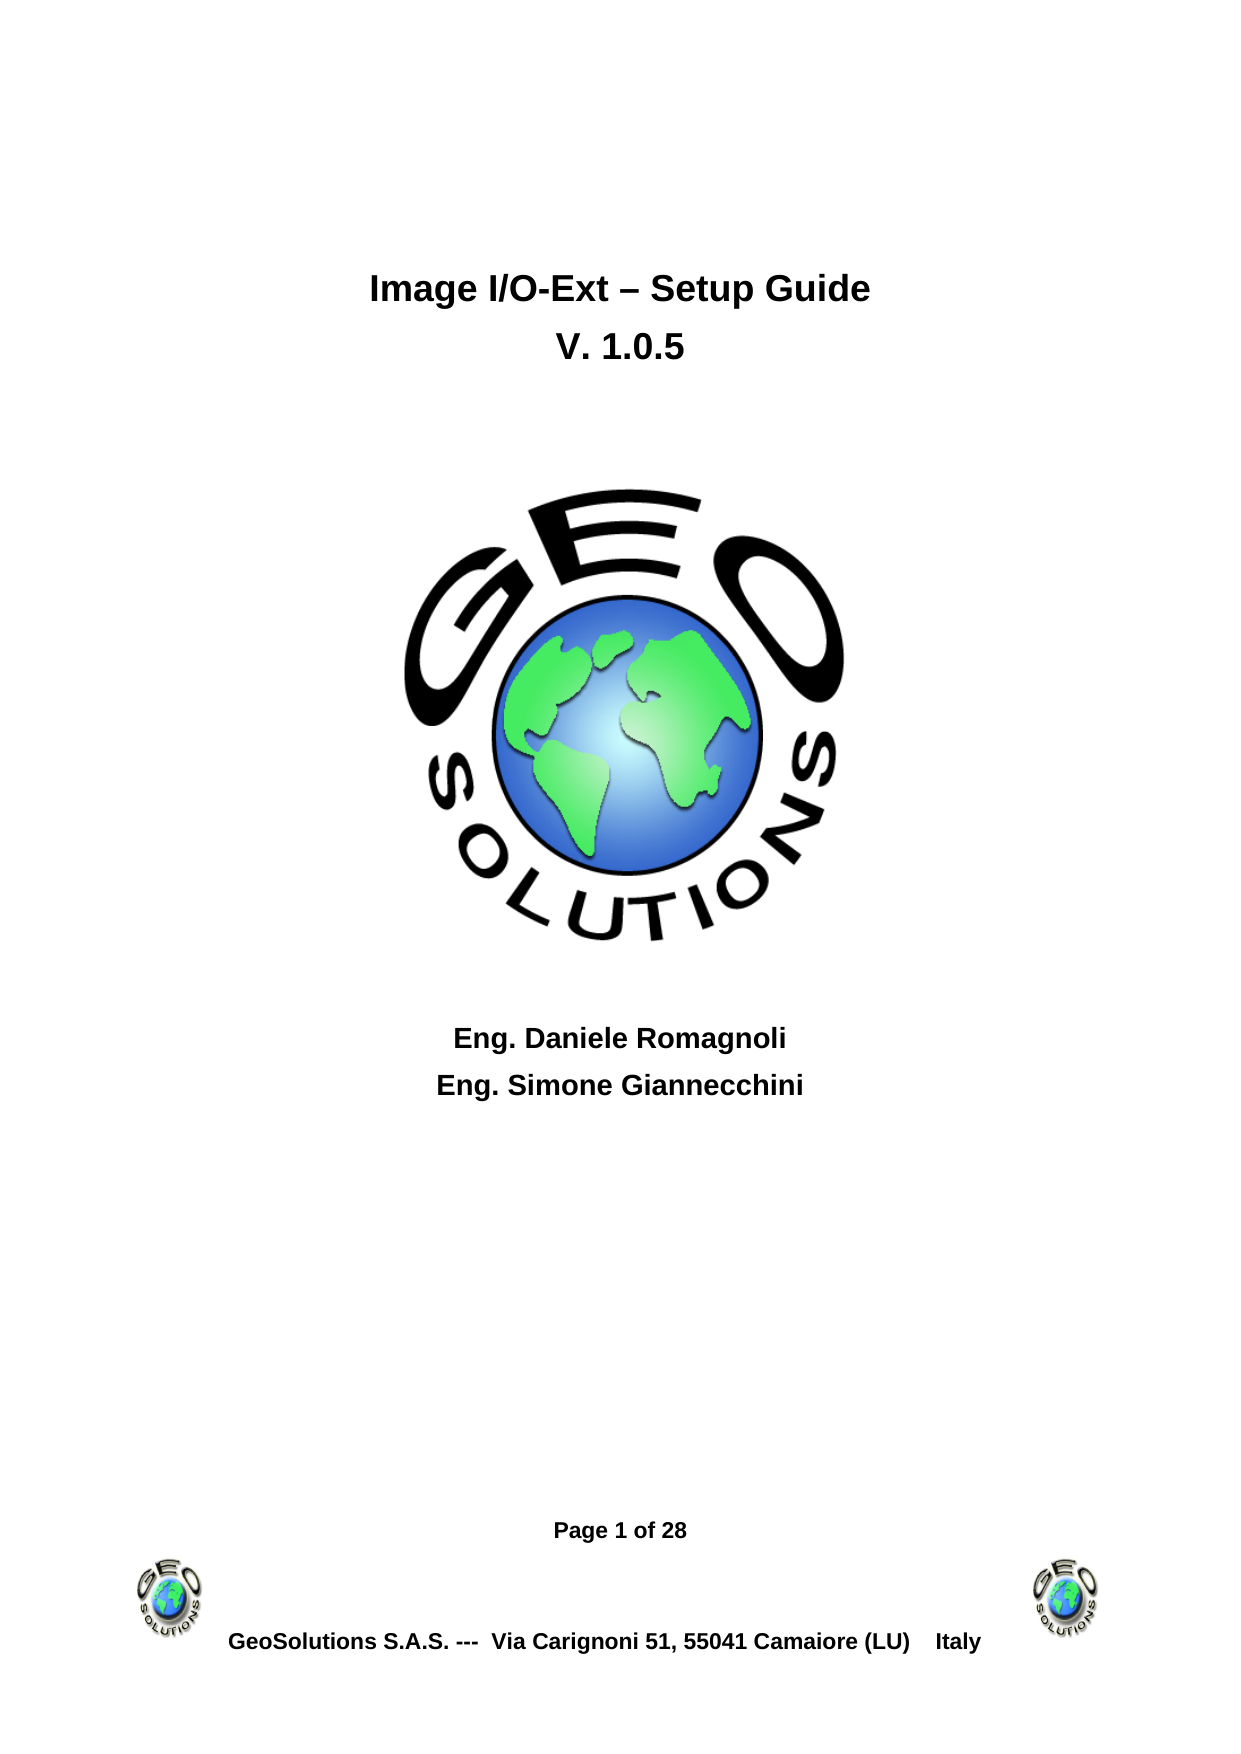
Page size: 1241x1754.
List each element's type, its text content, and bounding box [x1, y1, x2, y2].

text Eng. Simone Giannecchini [118, 1069, 1122, 1102]
text Image I/O-Ext – Setup Guide [118, 267, 1122, 309]
picture [1030, 1552, 1101, 1641]
text V. 1.0.5 [118, 325, 1122, 367]
text Eng. Daniele Romagnoli [118, 1022, 1122, 1054]
picture [384, 471, 856, 959]
picture [134, 1552, 205, 1641]
